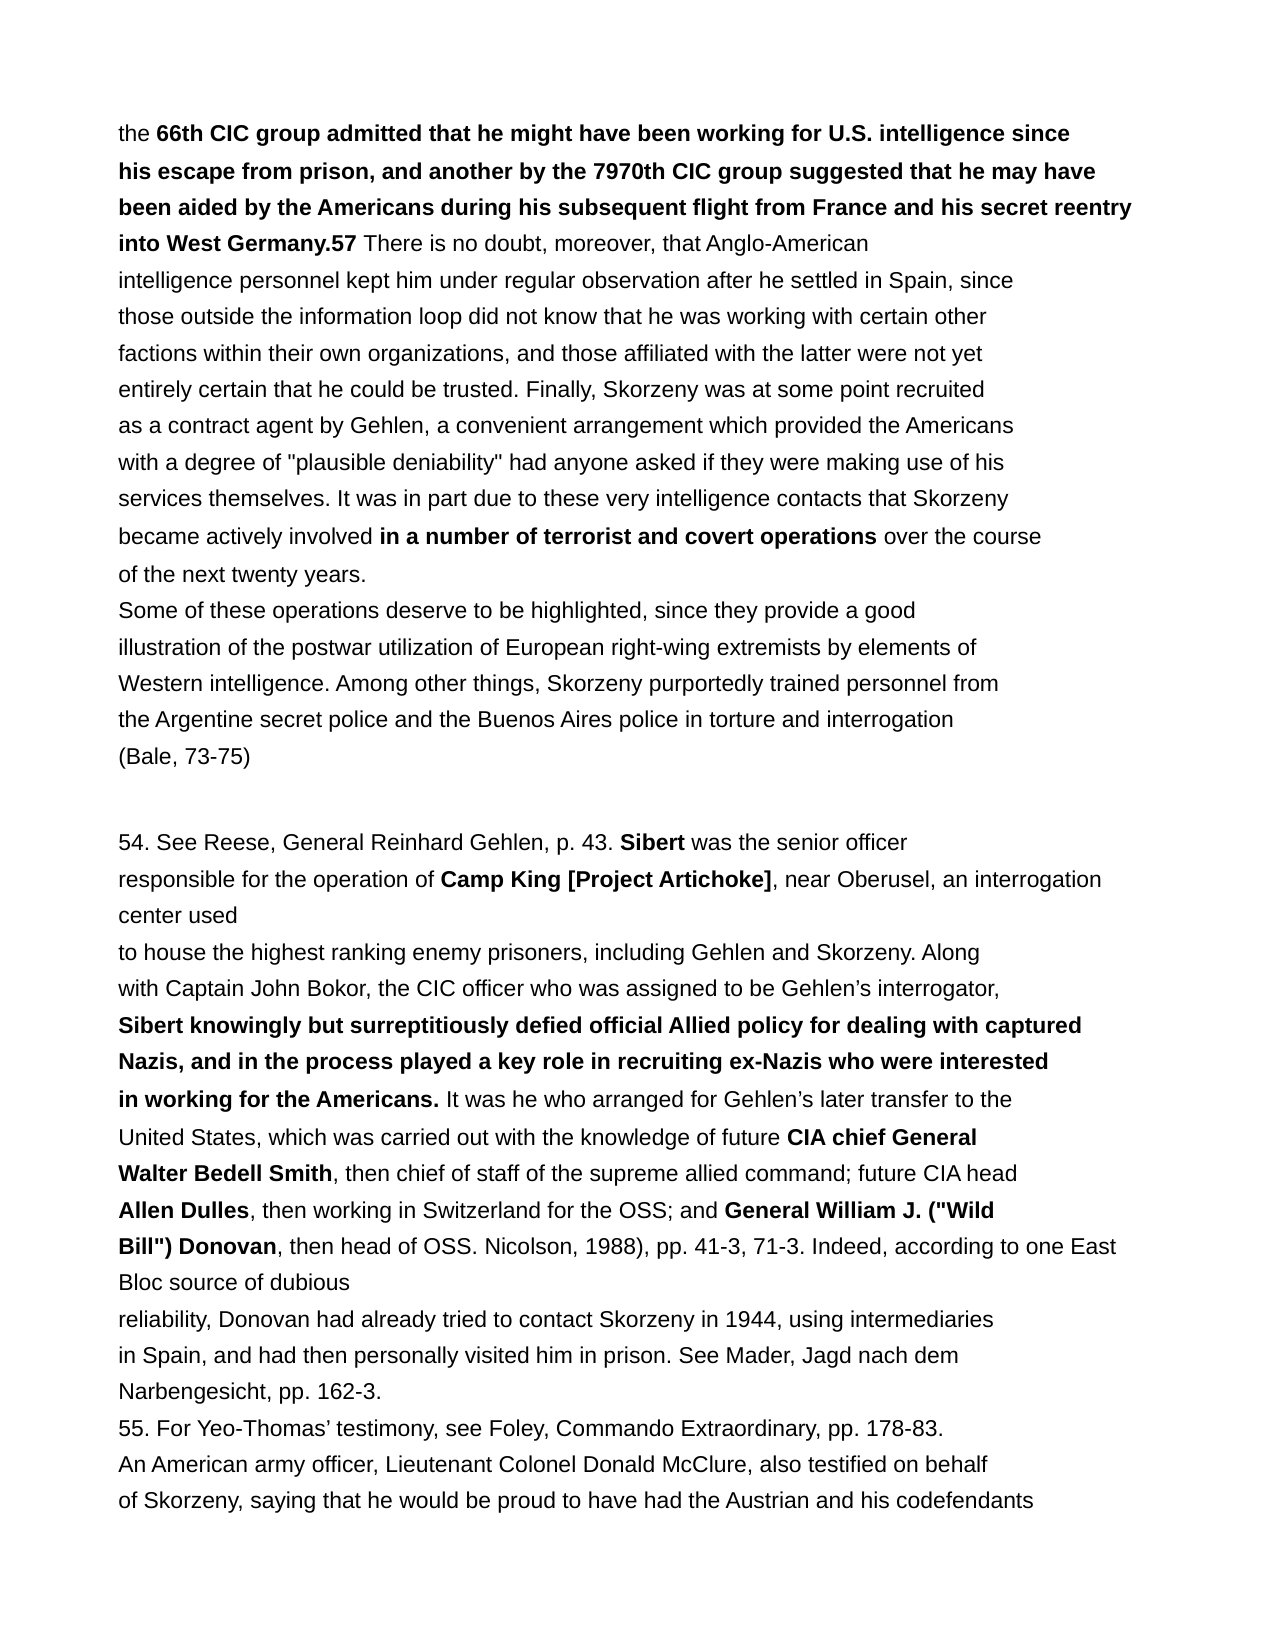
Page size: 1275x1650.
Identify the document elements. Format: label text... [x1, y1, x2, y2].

text the 66th CIC group admitted that he might have been working for U.S. intelligence since [118, 118, 1157, 147]
text 55. For Yeo-Thomas’ testimony, see Foley, Commando Extraordinary, pp. 178-83. [118, 1415, 1157, 1441]
text Walter Bedell Smith, then chief of staff of the supreme allied command; future CIA head [118, 1160, 1157, 1187]
text Western intelligence. Among other things, Skorzeny purportedly trained personnel from [118, 670, 1157, 696]
text Allen Dulles, then working in Switzerland for the OSS; and General William J. ("Wild [118, 1197, 1157, 1223]
text in Spain, and had then personally visited him in prison. See Mader, Jagd nach dem [118, 1342, 1157, 1368]
text (Bale, 73-75) [118, 743, 1157, 769]
text into West Germany.57 There is no doubt, moreover, that Anglo-American [118, 230, 1157, 257]
text Some of these operations deserve to be highlighted, since they provide a good [118, 597, 1157, 623]
text responsible for the operation of Camp King [Project Artichoke], near Oberusel, an interrogation center used [118, 866, 1157, 929]
text services themselves. It was in part due to these very intelligence contacts that Skorzeny [118, 485, 1157, 511]
text Sibert knowingly but surreptitiously defied official Allied policy for dealing with captured [118, 1012, 1157, 1038]
text in working for the Americans. It was he who arranged for Gehlen’s later transfer to the [118, 1084, 1157, 1113]
text United States, which was carried out with the knowledge of future CIA chief General [118, 1124, 1157, 1150]
text as a contract agent by Gehlen, a convenient arrangement which provided the Americans [118, 412, 1157, 438]
text been aided by the Americans during his subsequent flight from France and his secret reentry [118, 194, 1157, 220]
text Nazis, and in the process played a key role in recruiting ex-Nazis who were interested [118, 1048, 1157, 1074]
text of Skorzeny, saying that he would be proud to have had the Austrian and his codefendants [118, 1487, 1157, 1514]
text to house the highest ranking enemy prisoners, including Gehlen and Skorzeny. Along [118, 939, 1157, 965]
text those outside the information loop did not know that he was working with certain other [118, 303, 1157, 329]
text Narbengesicht, pp. 162-3. [118, 1378, 1157, 1405]
text with Captain John Bokor, the CIC officer who was assigned to be Gehlen’s interrogator, [118, 975, 1157, 1002]
text An American army officer, Lieutenant Colonel Donald McClure, also testified on behalf [118, 1451, 1157, 1477]
text 54. See Reese, General Reinhard Gehlen, p. 43. Sibert was the senior officer [118, 827, 1157, 855]
text became actively involved in a number of terrorist and covert operations over the course [118, 521, 1157, 550]
text with a degree of "plausible deniability" had anyone asked if they were making use of his [118, 448, 1157, 475]
text Bill") Donovan, then head of OSS. Nicolson, 1988), pp. 41-3, 71-3. Indeed, according to one East Bloc source of dubious [118, 1233, 1157, 1296]
text his escape from prison, and another by the 7970th CIC group suggested that he may have [118, 158, 1157, 184]
text of the next twenty years. [118, 561, 1157, 587]
text entirely certain that he could be trusted. Finally, Skorzeny was at some point recruited [118, 376, 1157, 402]
text the Argentine secret police and the Buenos Aires police in torture and interrogation [118, 706, 1157, 733]
text intelligence personnel kept him under regular observation after he settled in Spain, since [118, 267, 1157, 293]
text factions within their own organizations, and those affiliated with the latter were not yet [118, 339, 1157, 366]
text reliability, Donovan had already tried to contact Skorzeny in 1944, using intermediaries [118, 1306, 1157, 1332]
text illustration of the postwar utilization of European right-wing extremists by elements of [118, 633, 1157, 660]
